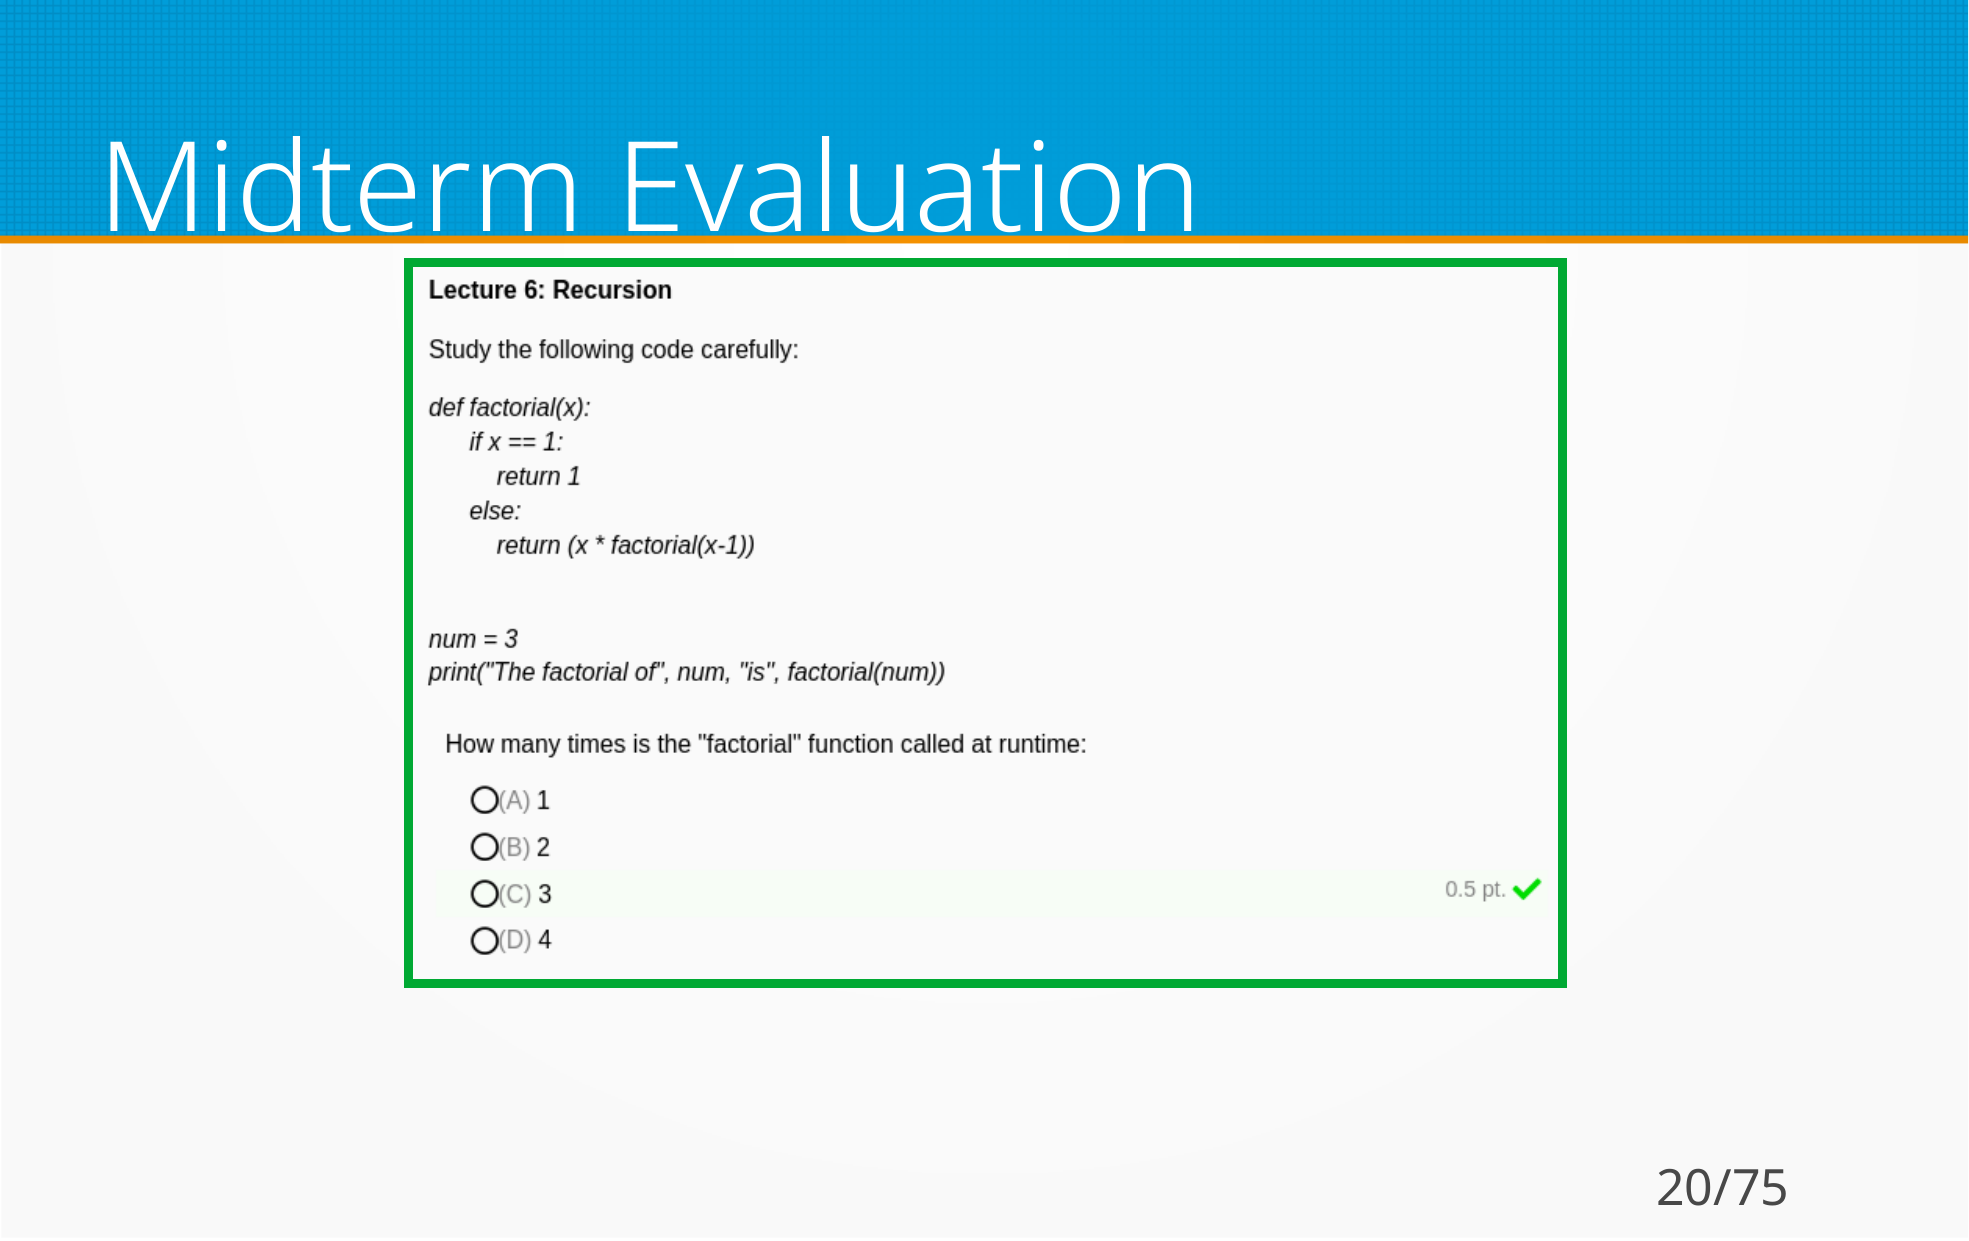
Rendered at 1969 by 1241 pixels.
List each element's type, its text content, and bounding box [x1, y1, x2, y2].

title Midterm Evaluation [98, 49, 1870, 257]
picture [0, 236, 1969, 1241]
